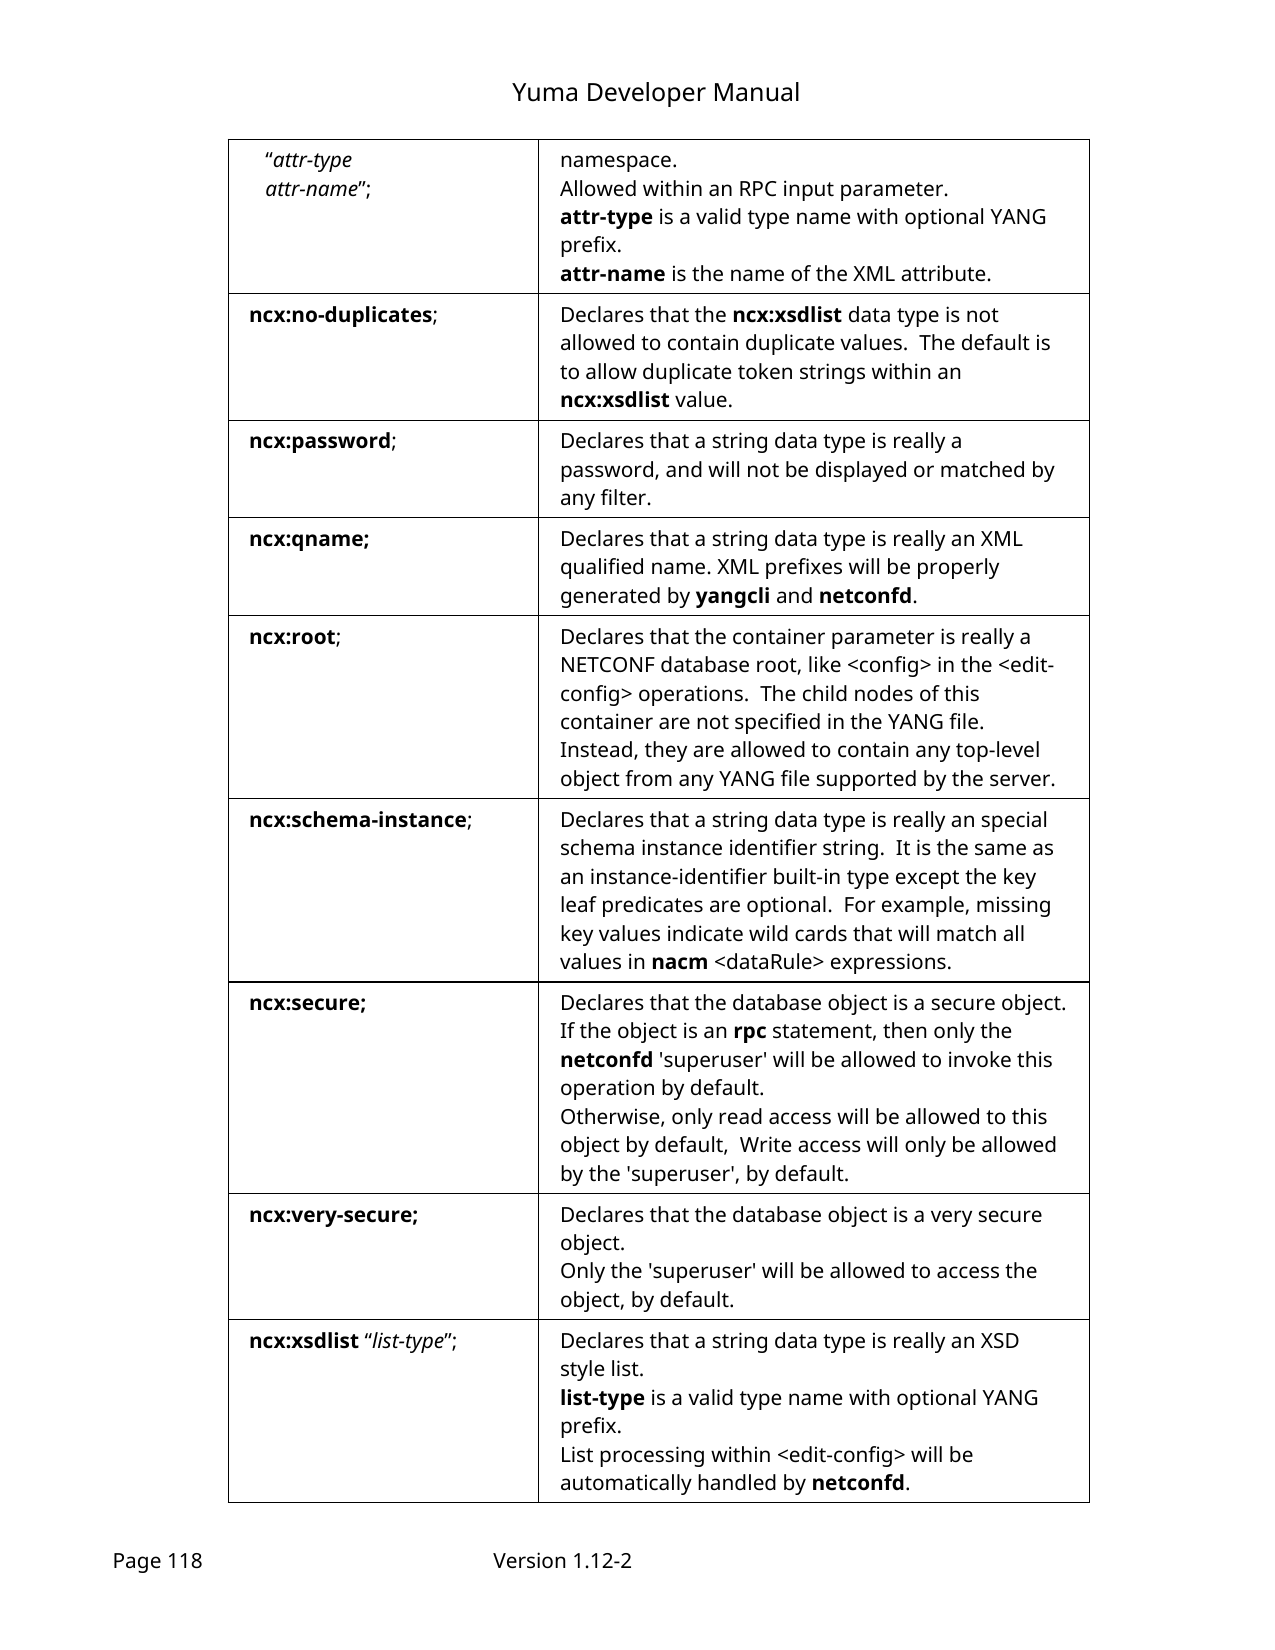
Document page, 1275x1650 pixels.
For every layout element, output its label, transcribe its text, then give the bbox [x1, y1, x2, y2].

table_cell Declares that a string data type is really an special schema instance identifier string. It is the same as an instance-identifier built-in type except the key leaf predicates are optional. For example, missing key values indicate wild cards that will match all values in nacm <dataRule> expressions. [539, 799, 1089, 981]
table_cell Declares that the database object is a secure object. If the object is an rpc statement, then only the netconfd 'superuser' will be allowed to invoke this operation by default. Otherwise, only read access will be allowed to this object by default, Write access will only be allowed by the 'superuser', by default. [539, 983, 1089, 1193]
table_cell Declares that a string data type is really an XML qualified name. XML prefixes will be properly generated by yangcli and netconfd. [539, 518, 1089, 615]
table_cell Declares that a string data type is really a password, and will not be displayed or matched by any filter. [539, 421, 1089, 517]
table_cell namespace. Allowed within an RPC input parameter. attr-type is a valid type name with optional YANG prefix. attr-name is the name of the XML attribute. [539, 140, 1089, 293]
table_cell “attr-type attr-name”; [229, 140, 538, 293]
table_cell ncx:qname; [229, 518, 538, 615]
table_cell Declares that the database object is a very secure object. Only the 'superuser' will be allowed to access the object, by default. [539, 1194, 1089, 1319]
table_cell Declares that a string data type is really an XSD style list. list-type is a valid type name with optional YANG prefix. List processing within <edit-config> will be automatically handled by netconfd. [539, 1320, 1089, 1502]
table_cell ncx:xsdlist “list-type”; [229, 1320, 538, 1502]
table_cell ncx:schema-instance; [229, 799, 538, 981]
table_cell ncx:password; [229, 421, 538, 517]
table_cell ncx:secure; [229, 983, 538, 1193]
table_cell Declares that the container parameter is really a NETCONF database root, like <config> in the <edit-config> operations. The child nodes of this container are not specified in the YANG file. Instead, they are allowed to contain any top-level object from any YANG file supported by the server. [539, 616, 1089, 798]
table_cell Declares that the ncx:xsdlist data type is not allowed to contain duplicate values. The default is to allow duplicate token strings within an ncx:xsdlist value. [539, 294, 1089, 419]
table_cell ncx:very-secure; [229, 1194, 538, 1319]
table_cell ncx:no-duplicates; [229, 294, 538, 419]
table_cell ncx:root; [229, 616, 538, 798]
